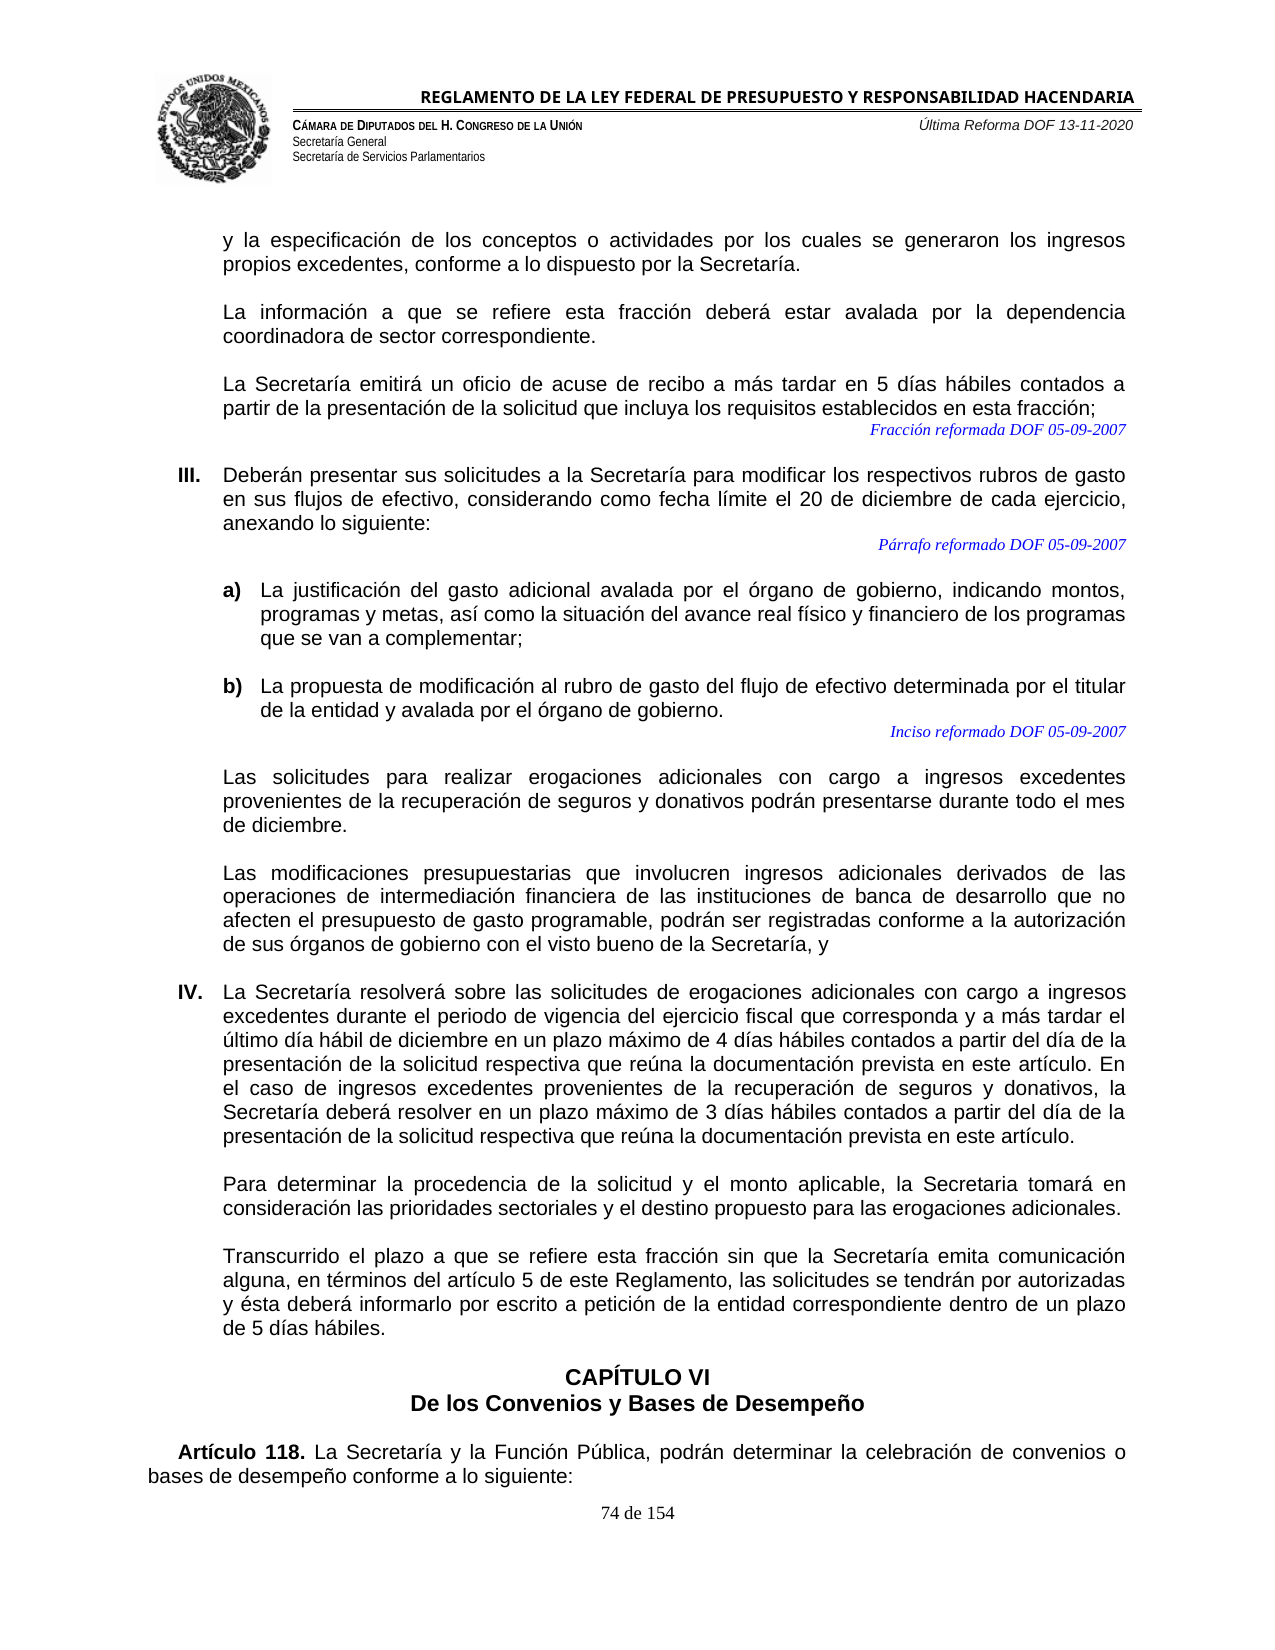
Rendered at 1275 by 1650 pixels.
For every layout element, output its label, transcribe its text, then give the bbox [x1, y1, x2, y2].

text De los Convenios y Bases de Desempeño [148, 1390, 1127, 1416]
text CAPÍTULO VI [148, 1363, 1127, 1390]
text Fracción reformada DOF 05-09-2007 [148, 419, 1127, 439]
text III. Deberán presentar sus solicitudes a la Secretaría para modificar los respectivos rubros de gasto en sus flujos de efectivo, considerando como fecha límite el 20 de diciembre de cada ejercicio, anexando lo siguiente: [178, 463, 1127, 534]
text b) La propuesta de modificación al rubro de gasto del flujo de efectivo determinada por el titular de la entidad y avalada por el órgano de gobierno. [223, 673, 1127, 721]
text Las modificaciones presupuestarias que involucren ingresos adicionales derivados de las operaciones de intermediación financiera de las instituciones de banca de desarrollo que no afecten el presupuesto de gasto programable, podrán ser registradas conforme a la autorización de sus órganos de gobierno con el visto bueno de la Secretaría, y [223, 860, 1127, 956]
text Párrafo reformado DOF 05-09-2007 [148, 534, 1127, 554]
text Para determinar la procedencia de la solicitud y el monto aplicable, la Secretaria tomará en consideración las prioridades sectoriales y el destino propuesto para las erogaciones adicionales. [223, 1172, 1127, 1220]
text Las solicitudes para realizar erogaciones adicionales con cargo a ingresos excedentes provenientes de la recuperación de seguros y donativos podrán presentarse durante todo el mes de diciembre. [223, 764, 1127, 836]
text La Secretaría emitirá un oficio de acuse de recibo a más tardar en 5 días hábiles contados a partir de la presentación de la solicitud que incluya los requisitos establecidos en esta fracción; [178, 372, 1127, 419]
text Transcurrido el plazo a que se refiere esta fracción sin que la Secretaría emita comunicación alguna, en términos del artículo 5 de este Reglamento, las solicitudes se tendrán por autorizadas y ésta deberá informarlo por escrito a petición de la entidad correspondiente dentro de un plazo de 5 días hábiles. [223, 1244, 1127, 1339]
text a) La justificación del gasto adicional avalada por el órgano de gobierno, indicando montos, programas y metas, así como la situación del avance real físico y financiero de los programas que se van a complementar; [223, 578, 1127, 649]
text IV. La Secretaría resolverá sobre las solicitudes de erogaciones adicionales con cargo a ingresos excedentes durante el periodo de vigencia del ejercicio fiscal que corresponda y a más tardar el último día hábil de diciembre en un plazo máximo de 4 días hábiles contados a partir del día de la presentación de la solicitud respectiva que reúna la documentación prevista en este artículo. En el caso de ingresos excedentes provenientes de la recuperación de seguros y donativos, la Secretaría deberá resolver en un plazo máximo de 3 días hábiles contados a partir del día de la presentación de la solicitud respectiva que reúna la documentación prevista en este artículo. [178, 980, 1127, 1148]
text Artículo 118. La Secretaría y la Función Pública, podrán determinar la celebración de convenios o bases de desempeño conforme a lo siguiente: [148, 1440, 1127, 1488]
text y la especificación de los conceptos o actividades por los cuales se generaron los ingresos propios excedentes, conforme a lo dispuesto por la Secretaría. [178, 228, 1127, 276]
text La información a que se refiere esta fracción deberá estar avalada por la dependencia coordinadora de sector correspondiente. [178, 300, 1127, 348]
text Inciso reformado DOF 05-09-2007 [148, 721, 1127, 741]
